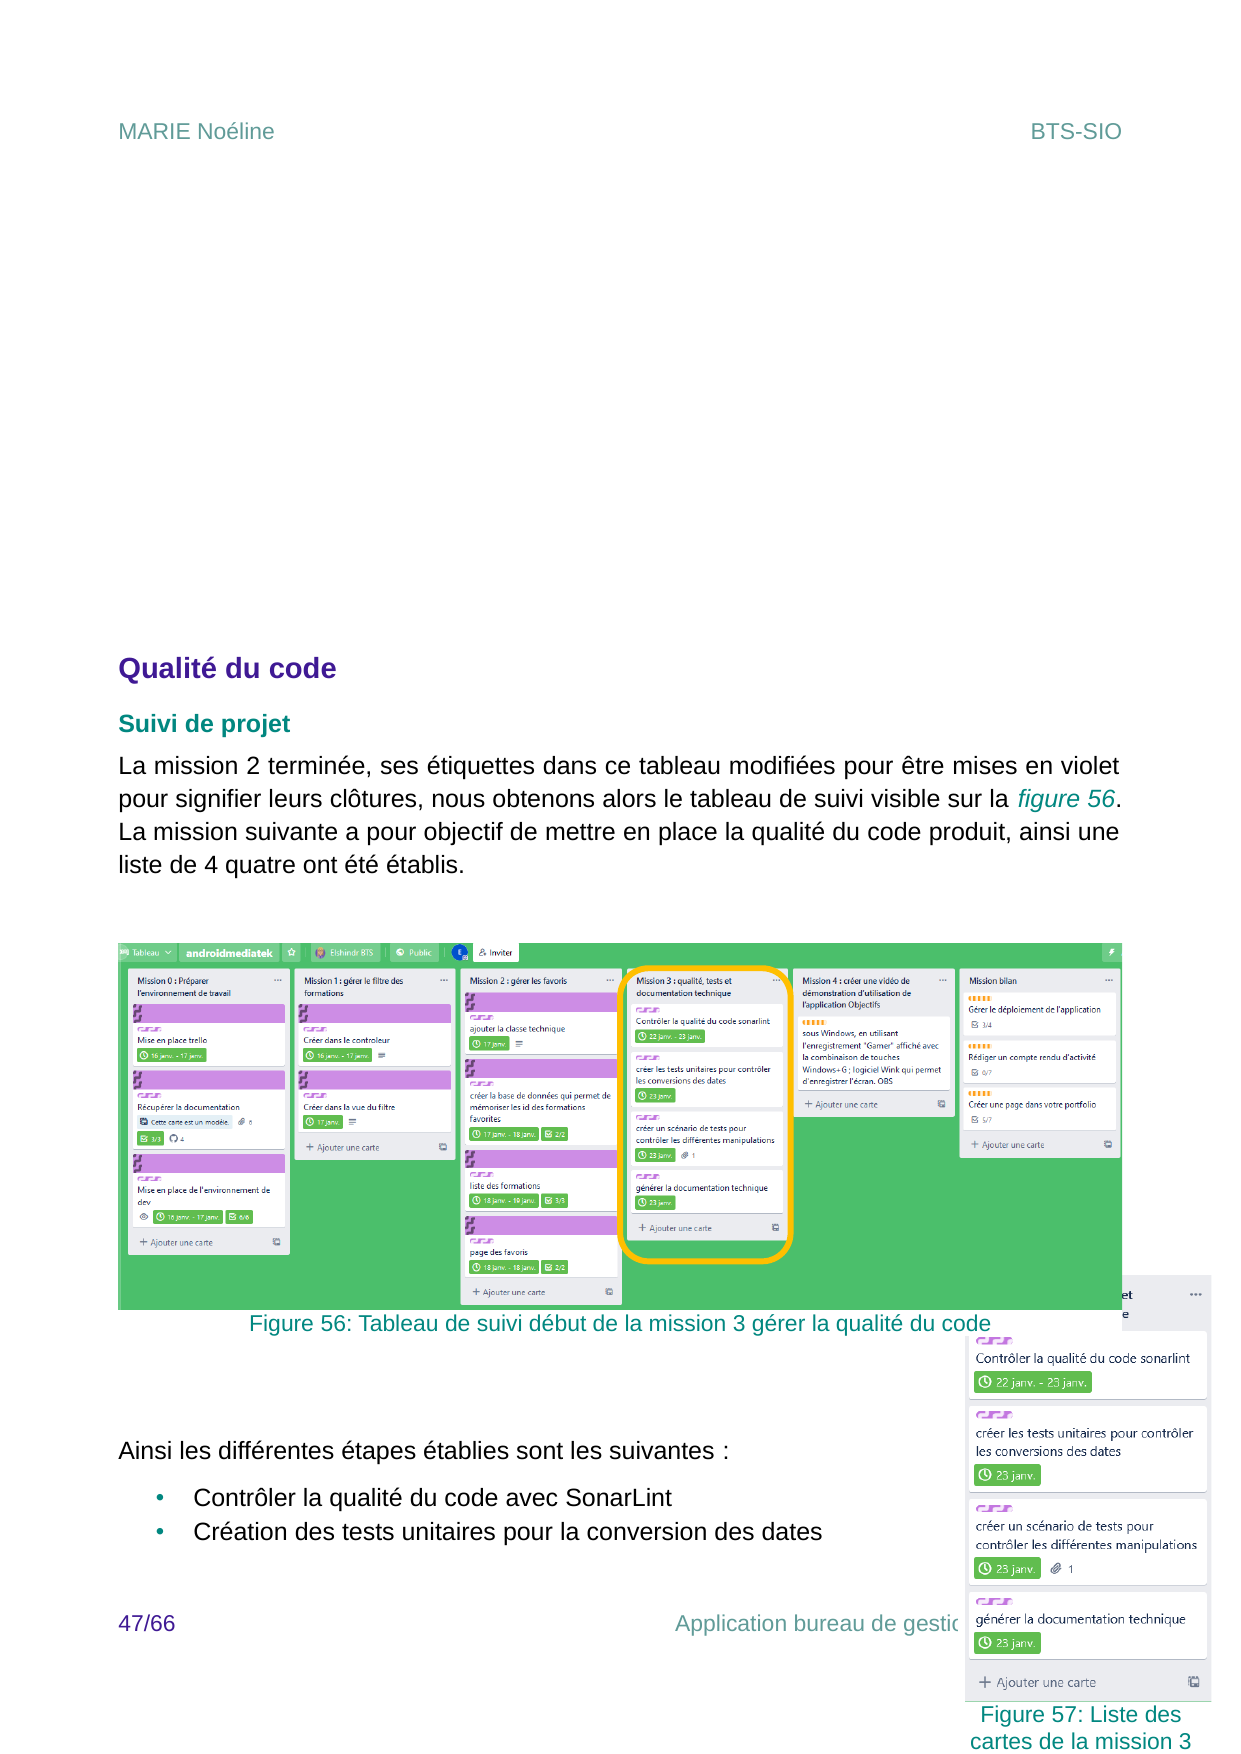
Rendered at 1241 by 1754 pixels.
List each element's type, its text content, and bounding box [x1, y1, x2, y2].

list Contrôler la qualité du code avec SonarLint [156, 1483, 958, 1512]
text La mission 2 terminée, ses étiquettes dans ce tableau modifiées pour être mises en violet pour signifier leurs clôtures, nous obtenons alors le tableau de suivi visible sur la figure 56. La mission suivante a pour objectif de mettre en place la qualité du code produit, ainsi une liste de 4 quatre ont été établis. [118, 751, 1122, 878]
subtitle Suivi de projet [118, 709, 1122, 738]
text Ainsi les différentes étapes établies sont les suivantes : [118, 1436, 958, 1464]
subtitle Qualité du code [118, 651, 1122, 684]
text Figure 57: Liste des cartes de la mission 3 [958, 1336, 1204, 1754]
list Création des tests unitaires pour la conversion des dates [156, 1517, 958, 1545]
text Figure 56: Tableau de suivi début de la mission 3 gérer la qualité du code [118, 1310, 1122, 1336]
picture [118, 943, 1212, 1702]
